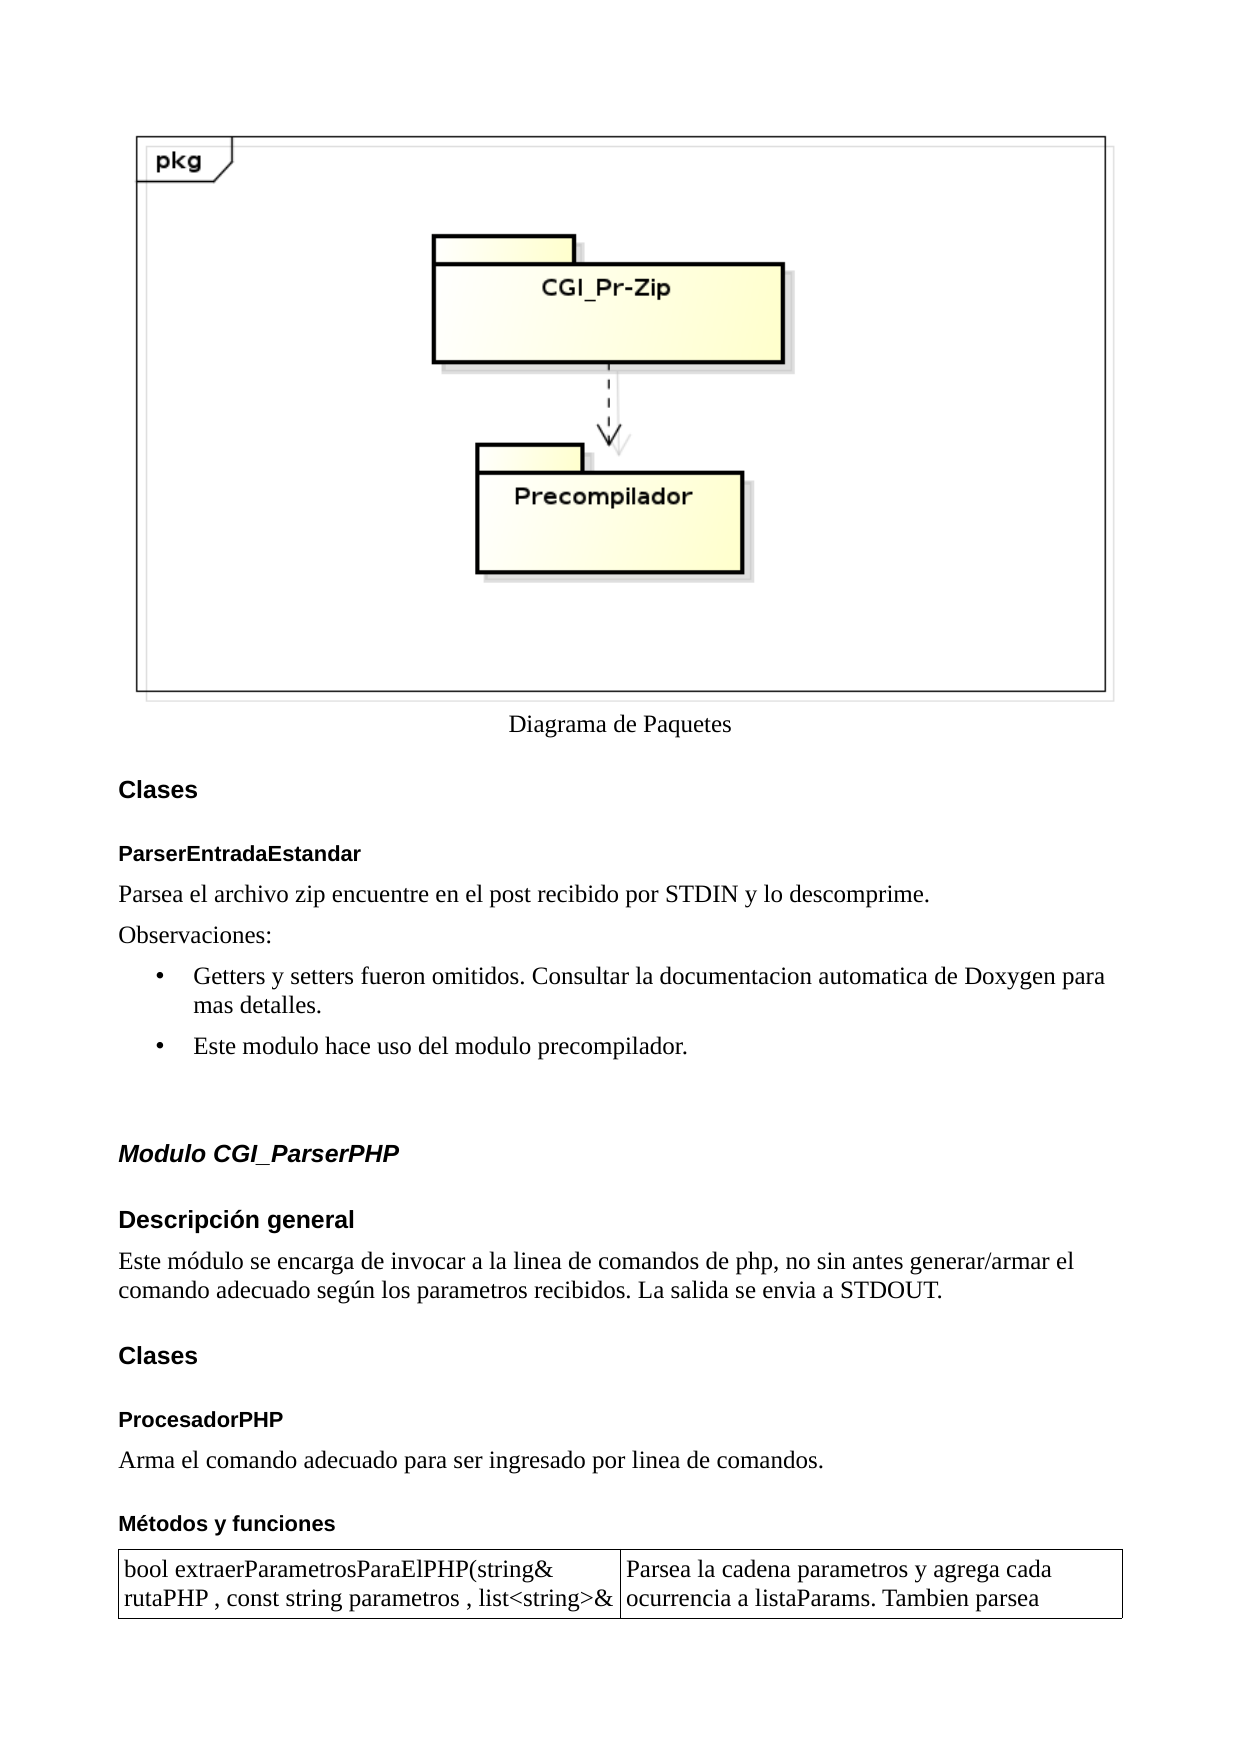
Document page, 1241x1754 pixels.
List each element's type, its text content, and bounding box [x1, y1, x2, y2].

text Observaciones: [118, 920, 1122, 949]
text Diagrama de Paquetes [118, 709, 1122, 738]
subtitle Métodos y funciones [118, 1511, 1122, 1536]
subtitle Clases [118, 1341, 1122, 1369]
subtitle Descripción general [118, 1205, 1122, 1233]
subtitle ParserEntradaEstandar [118, 841, 1122, 866]
picture [118, 118, 1123, 709]
subtitle ProcesadorPHP [118, 1407, 1122, 1432]
text Este módulo se encarga de invocar a la linea de comandos de php, no sin antes generar/armar el comando adecuado según los parametros recibidos. La salida se envia a STDOUT. [118, 1246, 1122, 1303]
table_header Parsea la cadena parametros y agrega cada ocurrencia a listaParams. Tambien parsea [621, 1550, 1122, 1618]
subtitle Modulo CGI_ParserPHP [118, 1139, 1122, 1167]
list Este modulo hace uso del modulo precompilador. [156, 1031, 1122, 1060]
text Parsea el archivo zip encuentre en el post recibido por STDIN y lo descomprime. [118, 879, 1122, 908]
subtitle Clases [118, 775, 1122, 804]
list Getters y setters fueron omitidos. Consultar la documentacion automatica de Doxygen para mas detalles. [156, 961, 1122, 1019]
text Arma el comando adecuado para ser ingresado por linea de comandos. [118, 1445, 1122, 1473]
table_header bool extraerParametrosParaElPHP(string& rutaPHP , const string parametros , list<string>& [119, 1550, 620, 1618]
